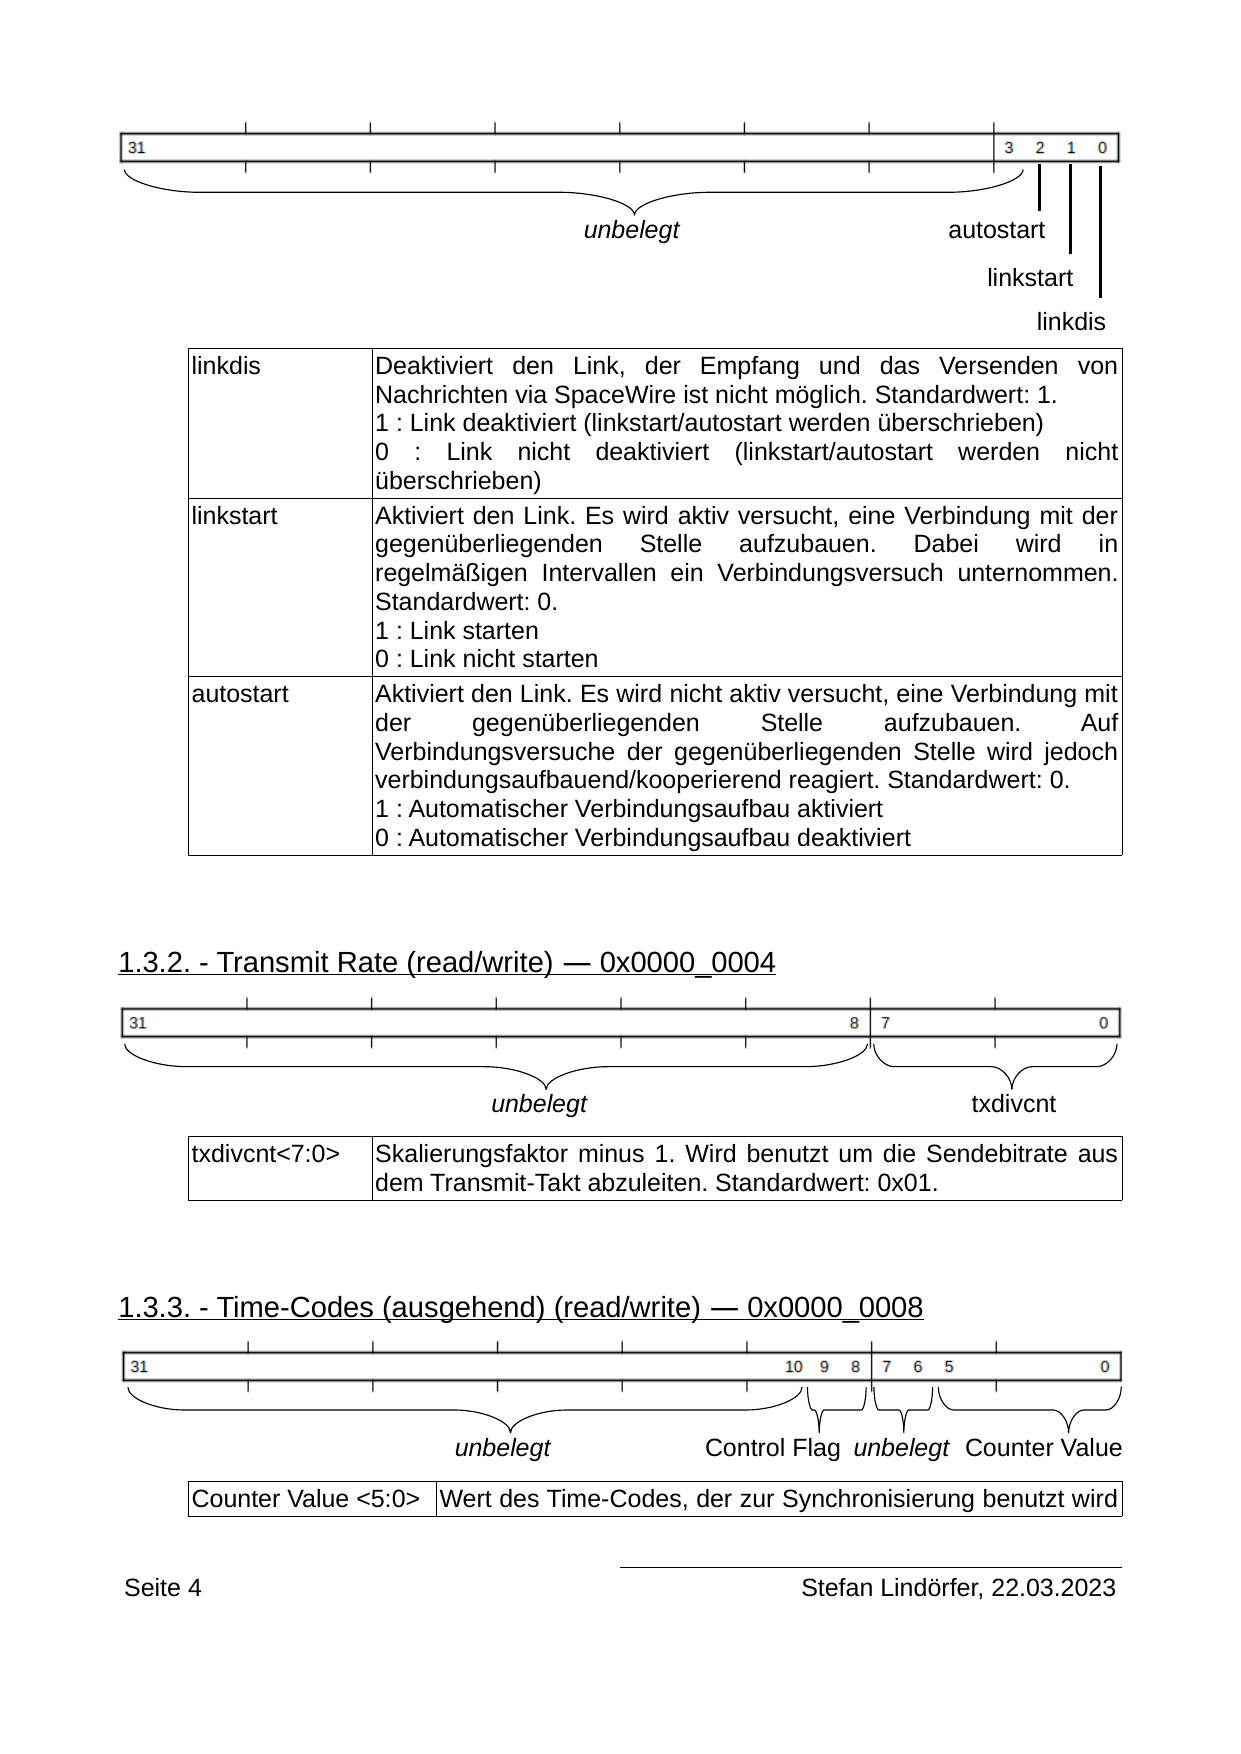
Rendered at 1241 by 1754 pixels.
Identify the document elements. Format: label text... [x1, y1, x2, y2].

table_header Deaktiviert den Link, der Empfang und das Versenden von Nachrichten via SpaceWire ist nicht möglich. Standardwert: 1. 1 : Link deaktiviert (linkstart/autostart werden überschrieben) 0 : Link nicht deaktiviert (linkstart/autostart werden nicht überschrieben) [373, 349, 1122, 498]
table_header Counter Value <5:0> [189, 1482, 436, 1516]
picture [118, 1337, 1123, 1395]
table_cell autostart [189, 677, 372, 854]
text 1.3.3. - Time-Codes (ausgehend) (read/write) — 0x0000_0008 [118, 1286, 1122, 1326]
picture [118, 118, 1123, 176]
picture [118, 992, 1123, 1050]
table_header linkdis [189, 349, 372, 498]
table_cell Aktiviert den Link. Es wird nicht aktiv versucht, eine Verbindung mit der gegenüberliegenden Stelle aufzubauen. Auf Verbindungsversuche der gegenüberliegenden Stelle wird jedoch verbindungsaufbauend/kooperierend reagiert. Standardwert: 0. 1 : Automatischer Verbindungsaufbau aktiviert 0 : Automatischer Verbindungsaufbau deaktiviert [373, 677, 1122, 854]
table_header Skalierungsfaktor minus 1. Wird benutzt um die Sendebitrate aus dem Transmit-Takt abzuleiten. Standardwert: 0x01. [373, 1137, 1122, 1199]
table_header Wert des Time-Codes, der zur Synchronisierung benutzt wird [437, 1482, 1122, 1516]
text 1.3.2. - Transmit Rate (read/write) — 0x0000_0004 [118, 941, 1122, 981]
table_cell Aktiviert den Link. Es wird aktiv versucht, eine Verbindung mit der gegenüberliegenden Stelle aufzubauen. Dabei wird in regelmäßigen Intervallen ein Verbindungsversuch unternommen. Standardwert: 0. 1 : Link starten 0 : Link nicht starten [373, 499, 1122, 676]
table_cell linkstart [189, 499, 372, 676]
table_header txdivcnt<7:0> [189, 1137, 372, 1199]
